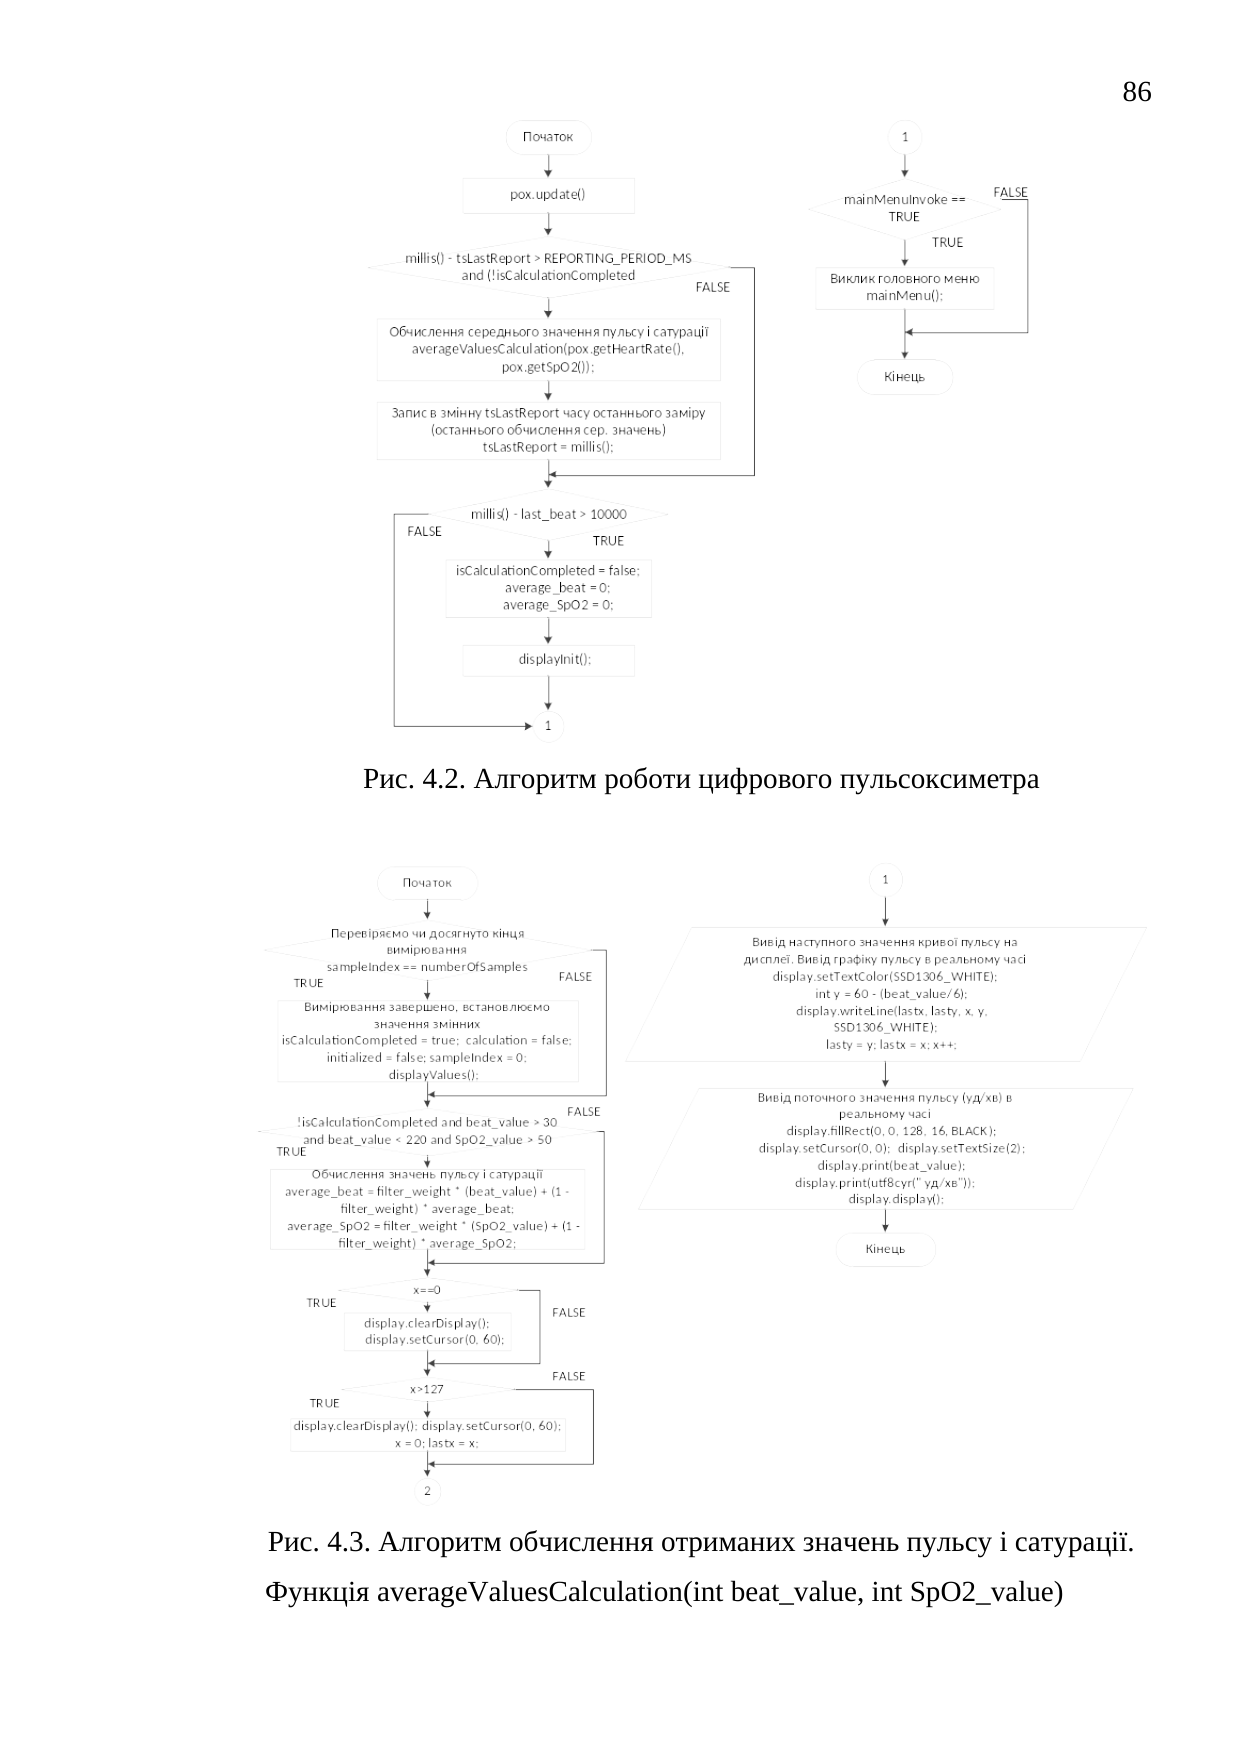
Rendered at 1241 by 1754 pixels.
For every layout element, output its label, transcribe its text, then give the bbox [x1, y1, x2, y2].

text Рис. 4.2. Алгоритм роботи цифрового пульсоксиметра [177, 761, 1152, 795]
text Рис. 4.3. Алгоритм обчислення отриманих значень пульсу і сатурації. Функція averageValuesCalculation(int beat_value, int SpO2_value) [177, 1524, 1152, 1608]
